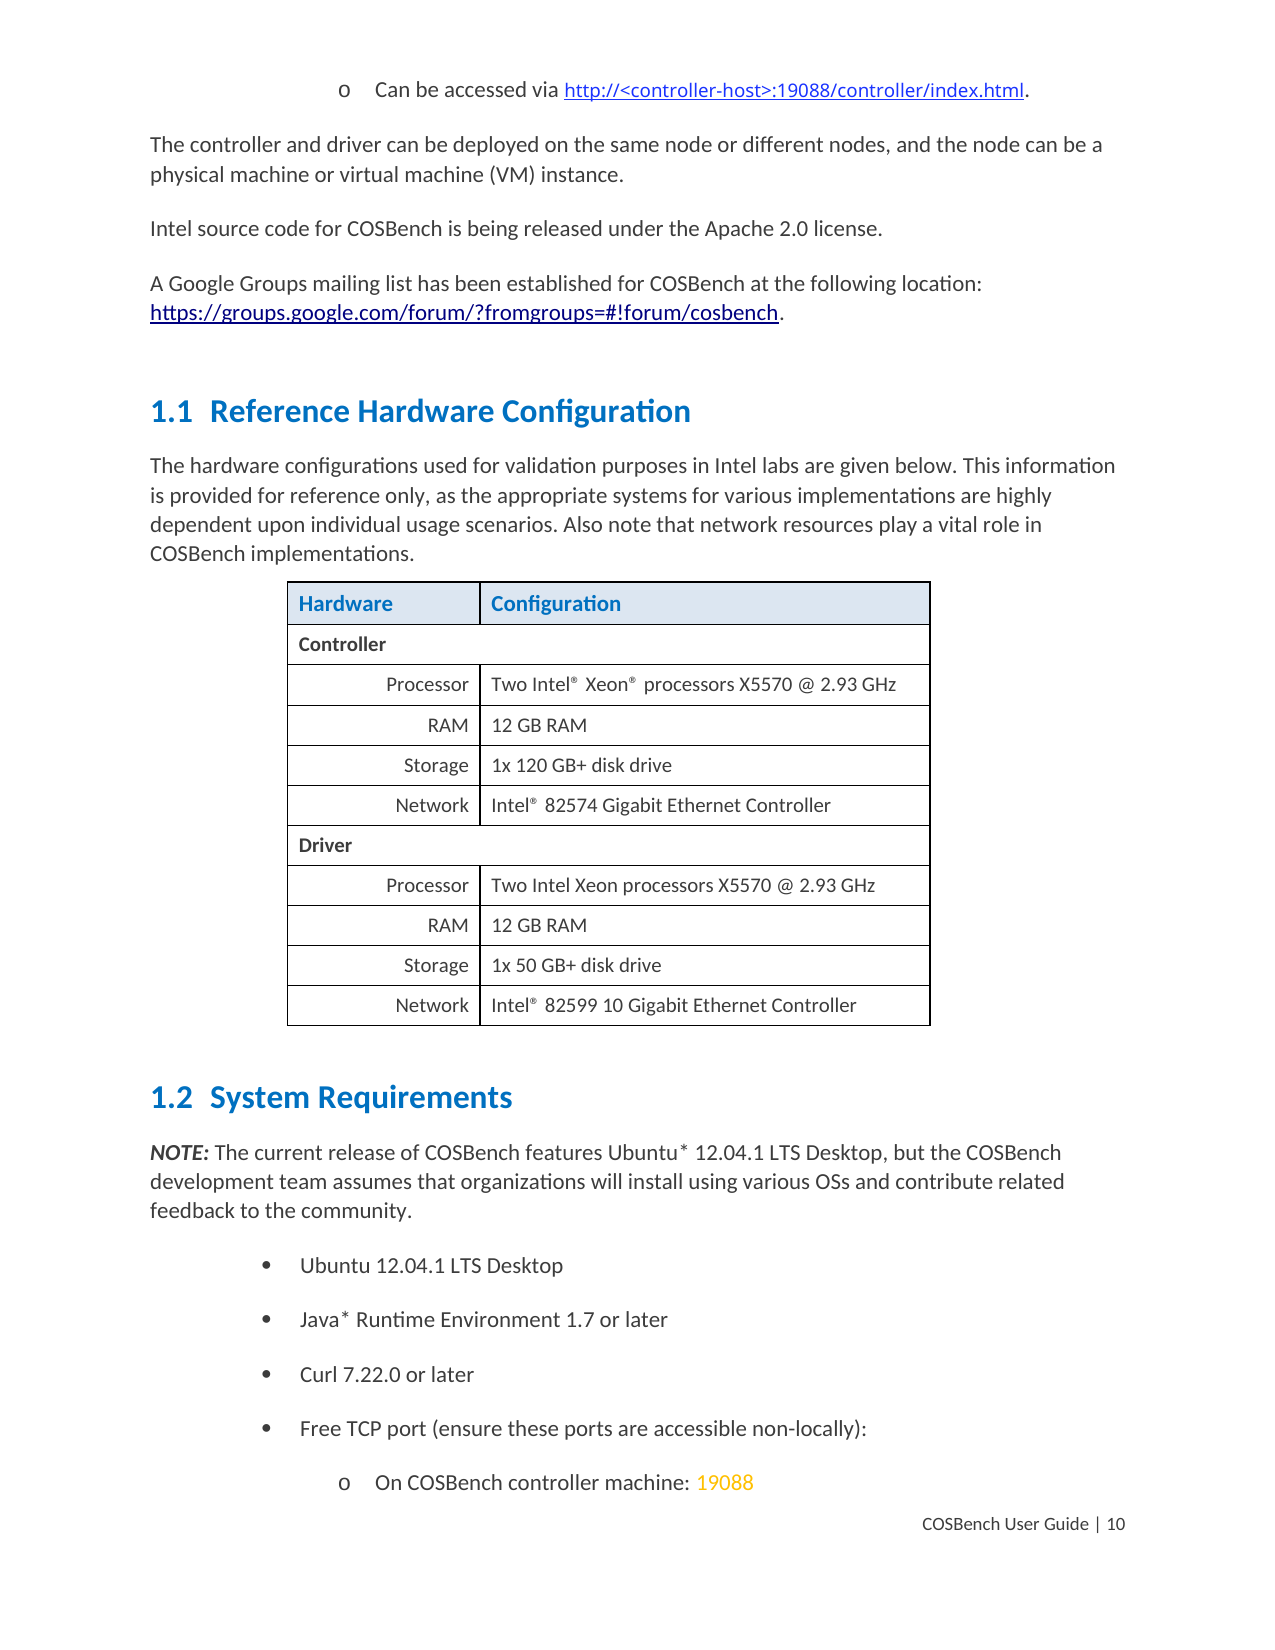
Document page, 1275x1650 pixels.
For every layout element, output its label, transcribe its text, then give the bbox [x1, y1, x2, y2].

table_header Hardware [288, 583, 479, 624]
table_cell Processor [288, 665, 479, 704]
subtitle Reference Hardware Configuration [150, 390, 1125, 431]
table_cell RAM [288, 906, 479, 945]
table_cell Storage [288, 946, 479, 985]
table_header Configuration [481, 583, 929, 624]
list Can be accessed via http://<controller-host>:19088/controller/index.html. [337, 75, 1125, 104]
table_cell 1x 50 GB+ disk drive [481, 946, 929, 985]
table_cell Network [288, 786, 479, 825]
list Curl 7.22.0 or later [262, 1360, 1125, 1388]
table_cell 1x 120 GB+ disk drive [481, 746, 929, 785]
table_cell Two Intel Xeon processors X5570 @ 2.93 GHz [481, 866, 929, 905]
table_cell RAM [288, 706, 479, 744]
table_cell 12 GB RAM [481, 906, 929, 945]
list On COSBench controller machine: 19088 [337, 1468, 1125, 1498]
table_cell Two Intel® Xeon® processors X5570 @ 2.93 GHz [481, 665, 929, 704]
list Ubuntu 12.04.1 LTS Desktop [262, 1251, 1125, 1279]
table_cell Controller [288, 625, 929, 664]
table_cell Storage [288, 746, 479, 785]
table_cell Network [288, 986, 479, 1025]
text NOTE: The current release of COSBench features Ubuntu* 12.04.1 LTS Desktop, but the COSBench development team assumes that organizations will install using various OSs and contribute related feedback to the community. [150, 1138, 1125, 1224]
text The controller and driver can be deployed on the same node or different nodes, and the node can be a physical machine or virtual machine (VM) instance. [150, 131, 1125, 188]
list Java* Runtime Environment 1.7 or later [262, 1305, 1125, 1333]
table_cell Processor [288, 866, 479, 905]
text A Google Groups mailing list has been established for COSBench at the following location: https://groups.google.com/forum/?fromgroups=#!forum/cosbench. [150, 269, 1125, 326]
table_cell Intel® 82574 Gigabit Ethernet Controller [481, 786, 929, 825]
text The hardware configurations used for validation purposes in Intel labs are given below. This information is provided for reference only, as the appropriate systems for various implementations are highly dependent upon individual usage scenarios. Also note that network resources play a vital role in COSBench implementations. [150, 451, 1125, 568]
text Intel source code for COSBench is being released under the Apache 2.0 license. [150, 214, 1125, 242]
list Free TCP port (ensure these ports are accessible non-locally): [262, 1414, 1125, 1442]
table_cell Driver [288, 826, 929, 865]
table_cell 12 GB RAM [481, 706, 929, 744]
table_cell Intel® 82599 10 Gigabit Ethernet Controller [481, 986, 929, 1025]
subtitle System Requirements [150, 1076, 1125, 1117]
